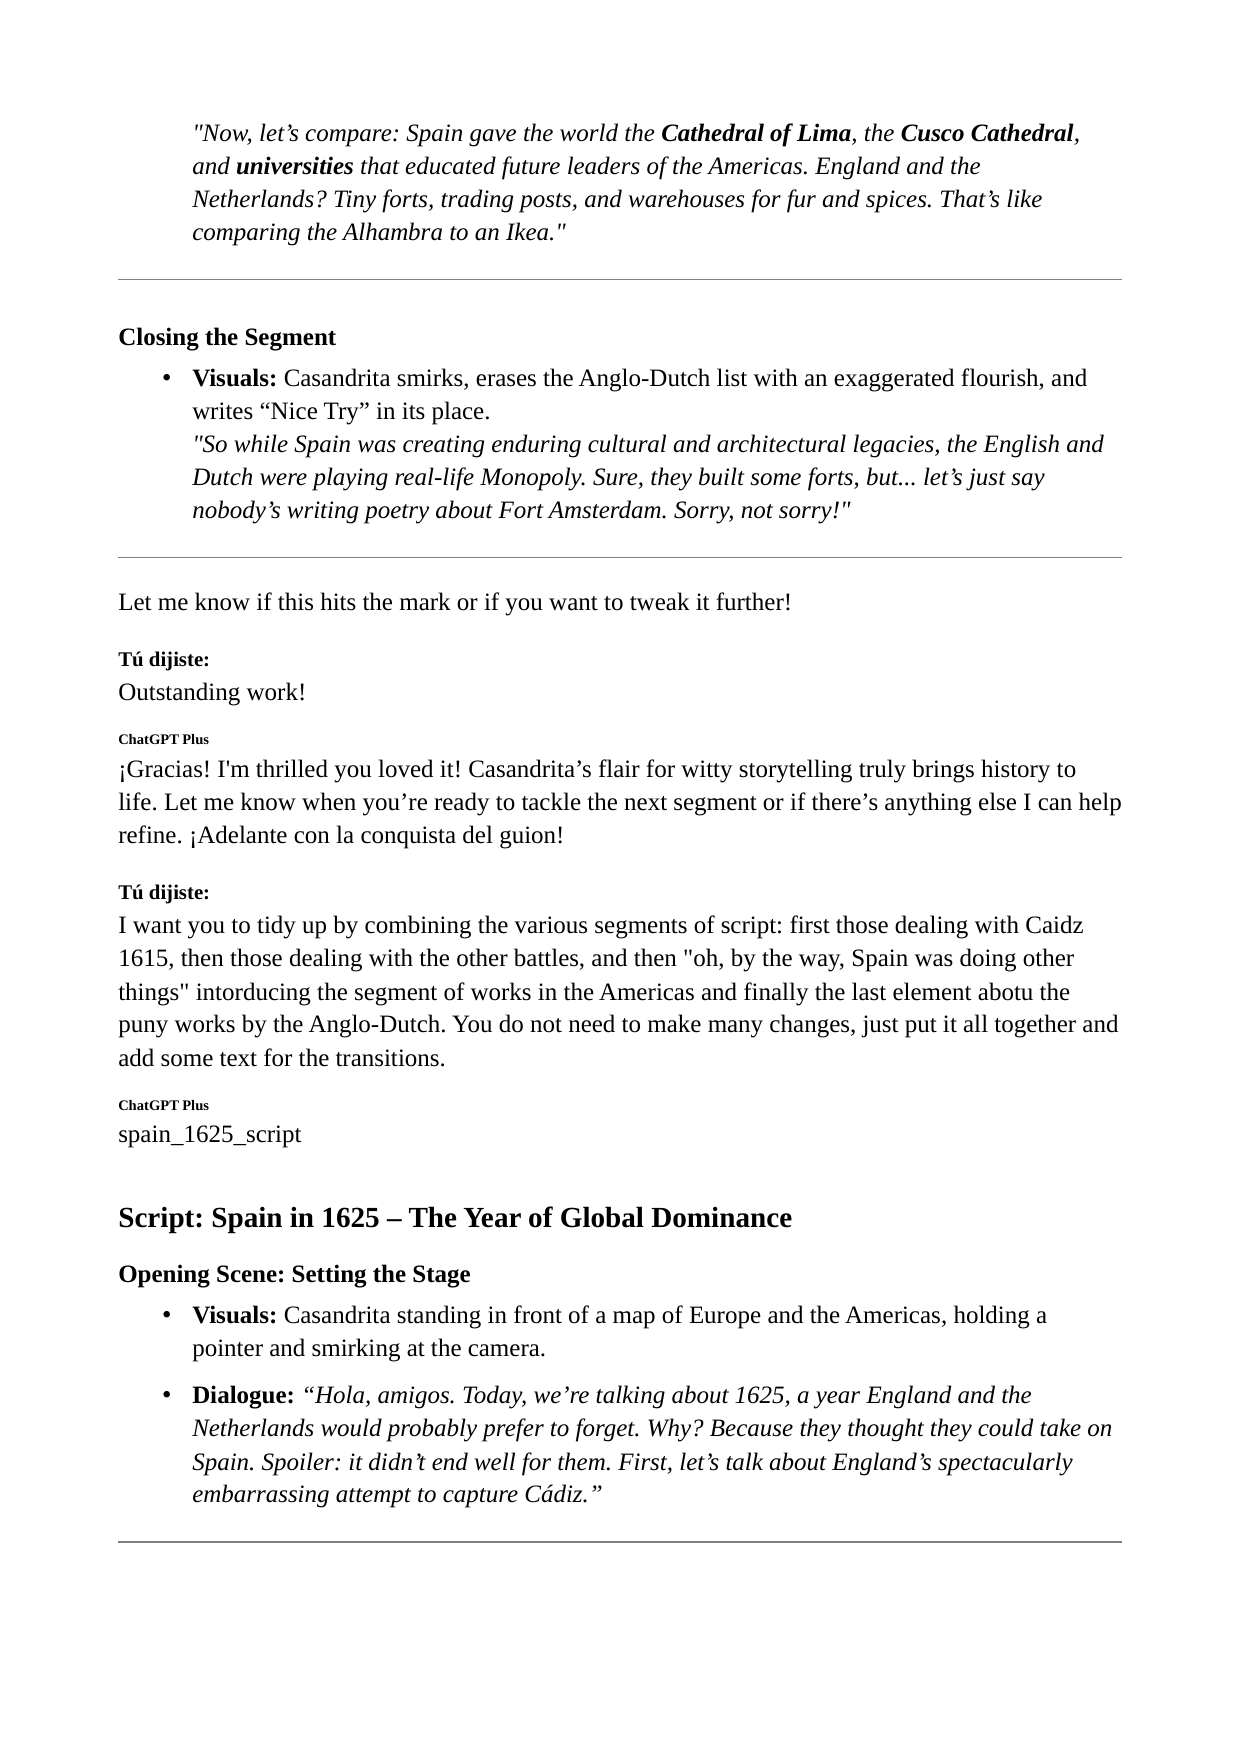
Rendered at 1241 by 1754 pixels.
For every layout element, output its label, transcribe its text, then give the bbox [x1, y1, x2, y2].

subtitle ChatGPT Plus [118, 1096, 1122, 1113]
subtitle Tú dijiste: [118, 647, 1122, 671]
text ¡Gracias! I'm thrilled you loved it! Casandrita’s flair for witty storytelling truly brings history to life. Let me know when you’re ready to tackle the next segment or if there’s anything else I can help refine. ¡Adelante con la conquista del guion! 🌟 [118, 754, 1122, 849]
list Visuals: Casandrita smirks, erases the Anglo-Dutch list with an exaggerated flourish, and writes “Nice Try” in its place. "So while Spain was creating enduring cultural and architectural legacies, the English and Dutch were playing real-life Monopoly. Sure, they built some forts, but... let’s just say nobody’s writing poetry about Fort Amsterdam. Sorry, not sorry!" [162, 363, 1122, 524]
list Visuals: Casandrita standing in front of a map of Europe and the Americas, holding a pointer and smirking at the camera. [162, 1300, 1122, 1362]
text Let me know if this hits the mark or if you want to tweak it further! [118, 587, 1122, 616]
list "Now, let’s compare: Spain gave the world the Cathedral of Lima, the Cusco Cathedral, and universities that educated future leaders of the Americas. England and the Netherlands? Tiny forts, trading posts, and warehouses for fur and spices. That’s like comparing the Alhambra to an Ikea." [162, 118, 1122, 246]
text Outstanding work! [118, 677, 1122, 706]
subtitle Script: Spain in 1625 – The Year of Global Dominance [118, 1200, 1122, 1234]
subtitle Opening Scene: Setting the Stage [118, 1259, 1122, 1287]
list Dialogue: “Hola, amigos. Today, we’re talking about 1625, a year England and the Netherlands would probably prefer to forget. Why? Because they thought they could take on Spain. Spoiler: it didn’t end well for them. First, let’s talk about England’s spectacularly embarrassing attempt to capture Cádiz.” [162, 1381, 1122, 1508]
subtitle Tú dijiste: [118, 880, 1122, 904]
subtitle Closing the Segment [118, 322, 1122, 350]
text I want you to tidy up by combining the various segments of script: first those dealing with Caidz 1615, then those dealing with the other battles, and then "oh, by the way, Spain was doing other things" intorducing the segment of works in the Americas and finally the last element abotu the puny works by the Anglo-Dutch. You do not need to make many changes, just put it all together and add some text for the transitions. [118, 911, 1122, 1071]
text spain_1625_script [118, 1119, 1122, 1148]
subtitle ChatGPT Plus [118, 731, 1122, 748]
